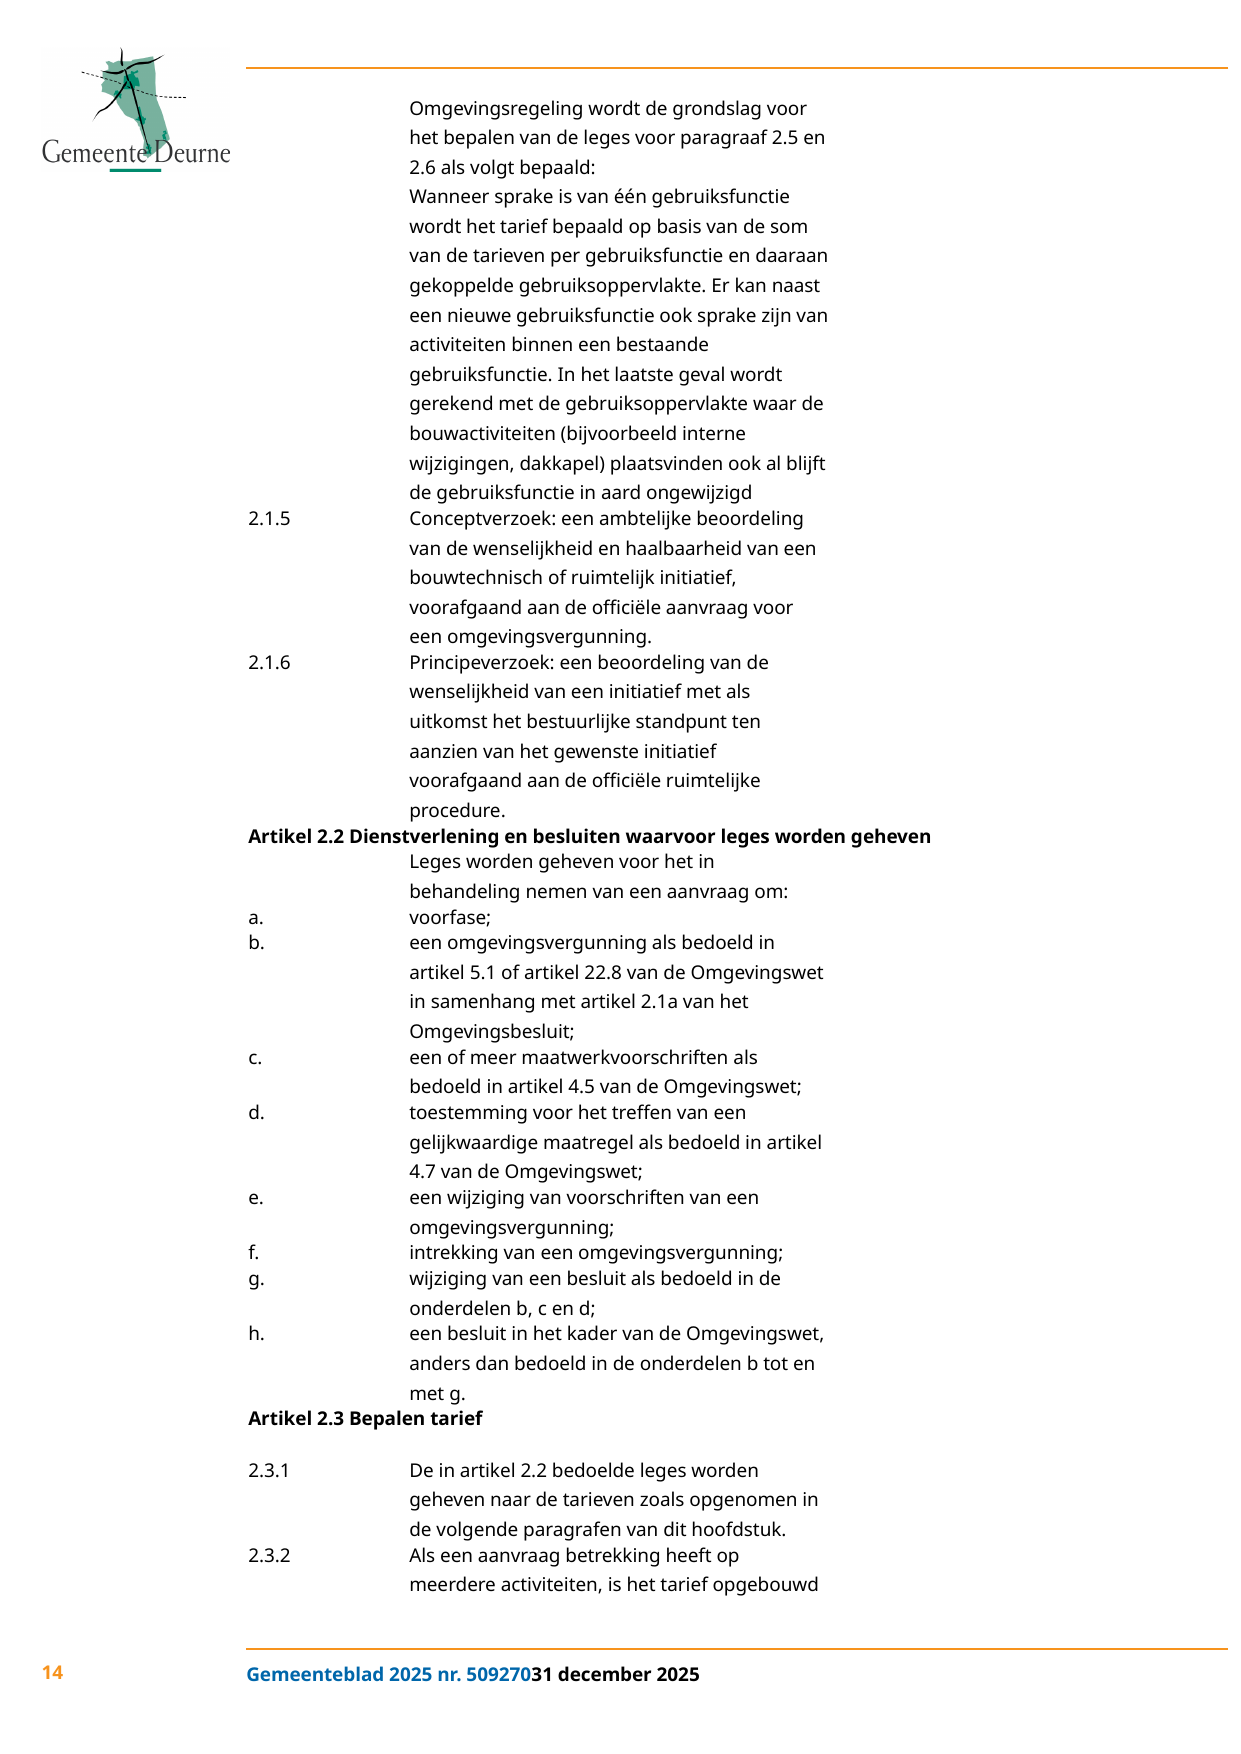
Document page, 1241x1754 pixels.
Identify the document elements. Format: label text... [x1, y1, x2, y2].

table_cell een omgevingsvergunning als bedoeld in artikel 5.1 of artikel 22.8 van de Omgevingswet in samenhang met artikel 2.1a van het Omgevingsbesluit; [409, 930, 829, 1044]
table_cell [409, 1431, 829, 1457]
table_cell [829, 1431, 991, 1457]
table_cell Leges worden geheven voor het in behandeling nemen van een aanvraag om: [409, 849, 829, 904]
table_cell [829, 849, 991, 904]
table_cell 2.1.6 [248, 649, 409, 823]
table_cell h. [248, 1321, 409, 1406]
table_cell 2.3.2 [248, 1542, 409, 1597]
table_cell Omgevingsregeling wordt de grondslag voor het bepalen van de leges voor paragraaf 2.5 en 2.6 als volgt bepaald: Wanneer sprake is van één gebruiksfunctie wordt het tarief bepaald op basis van de som van de tarieven per gebruiksfunctie en daaraan gekoppelde gebruiksoppervlakte. Er kan naast een nieuwe gebruiksfunctie ook sprake zijn van activiteiten binnen een bestaande gebruiksfunctie. In het laatste geval wordt gerekend met de gebruiksoppervlakte waar de bouwactiviteiten (bijvoorbeeld interne wijzigingen, dakkapel) plaatsvinden ook al blijft de gebruiksfunctie in aard ongewijzigd [409, 95, 829, 505]
table_cell [829, 1321, 991, 1406]
table_cell [829, 1457, 991, 1542]
table_cell Als een aanvraag betrekking heeft op meerdere activiteiten, is het tarief opgebouwd [409, 1542, 829, 1597]
table_cell [991, 849, 1152, 904]
table_cell [991, 904, 1152, 929]
table_cell [829, 649, 991, 823]
table_cell d. [248, 1099, 409, 1184]
table_cell [829, 1184, 991, 1239]
table_cell [829, 1240, 991, 1265]
table_cell [829, 1542, 991, 1597]
table_cell een wijziging van voorschriften van een omgevingsvergunning; [409, 1184, 829, 1239]
table_cell wijziging van een besluit als bedoeld in de onderdelen b, c en d; [409, 1265, 829, 1321]
table_cell [248, 849, 409, 904]
table_cell [991, 1044, 1152, 1099]
table_cell e. [248, 1184, 409, 1239]
table_cell intrekking van een omgevingsvergunning; [409, 1240, 829, 1265]
table_cell Principeverzoek: een beoordeling van de wenselijkheid van een initiatief met als uitkomst het bestuurlijke standpunt ten aanzien van het gewenste initiatief voorafgaand aan de officiële ruimtelijke procedure. [409, 649, 829, 823]
table_cell [991, 1099, 1152, 1184]
table_cell [829, 95, 991, 505]
table_cell [991, 505, 1152, 649]
table_cell Artikel 2.2 Dienstverlening en besluiten waarvoor leges worden geheven [248, 823, 991, 848]
table_cell [991, 930, 1152, 1044]
table_cell [829, 1044, 991, 1099]
table_cell f. [248, 1240, 409, 1265]
table_cell [991, 1431, 1152, 1457]
table_cell een besluit in het kader van de Omgevingswet, anders dan bedoeld in de onderdelen b tot en met g. [409, 1321, 829, 1406]
table_cell voorfase; [409, 904, 829, 929]
table_cell [991, 649, 1152, 823]
table_cell 2.1.5 [248, 505, 409, 649]
table_cell [829, 904, 991, 929]
table_cell [991, 95, 1152, 505]
table_cell [991, 1184, 1152, 1239]
table_cell een of meer maatwerkvoorschriften als bedoeld in artikel 4.5 van de Omgevingswet; [409, 1044, 829, 1099]
table_cell a. [248, 904, 409, 929]
table_cell [991, 1542, 1152, 1597]
table_cell De in artikel 2.2 bedoelde leges worden geheven naar de tarieven zoals opgenomen in de volgende paragrafen van dit hoofdstuk. [409, 1457, 829, 1542]
table_cell b. [248, 930, 409, 1044]
table_cell toestemming voor het treffen van een gelijkwaardige maatregel als bedoeld in artikel 4.7 van de Omgevingswet; [409, 1099, 829, 1184]
table_cell [991, 1321, 1152, 1406]
table_cell [829, 930, 991, 1044]
table_cell [991, 1457, 1152, 1542]
table_cell [829, 1099, 991, 1184]
table_cell [829, 1265, 991, 1321]
table_cell [248, 95, 409, 505]
table_cell 2.3.1 [248, 1457, 409, 1542]
table_cell [991, 1265, 1152, 1321]
table_cell [248, 1431, 409, 1457]
table_cell c. [248, 1044, 409, 1099]
table_cell Artikel 2.3 Bepalen tarief [248, 1406, 991, 1431]
table_cell [991, 1240, 1152, 1265]
table_cell [829, 505, 991, 649]
table_cell Conceptverzoek: een ambtelijke beoordeling van de wenselijkheid en haalbaarheid van een bouwtechnisch of ruimtelijk initiatief, voorafgaand aan de officiële aanvraag voor een omgevingsvergunning. [409, 505, 829, 649]
table_cell g. [248, 1265, 409, 1321]
picture [41, 47, 231, 172]
